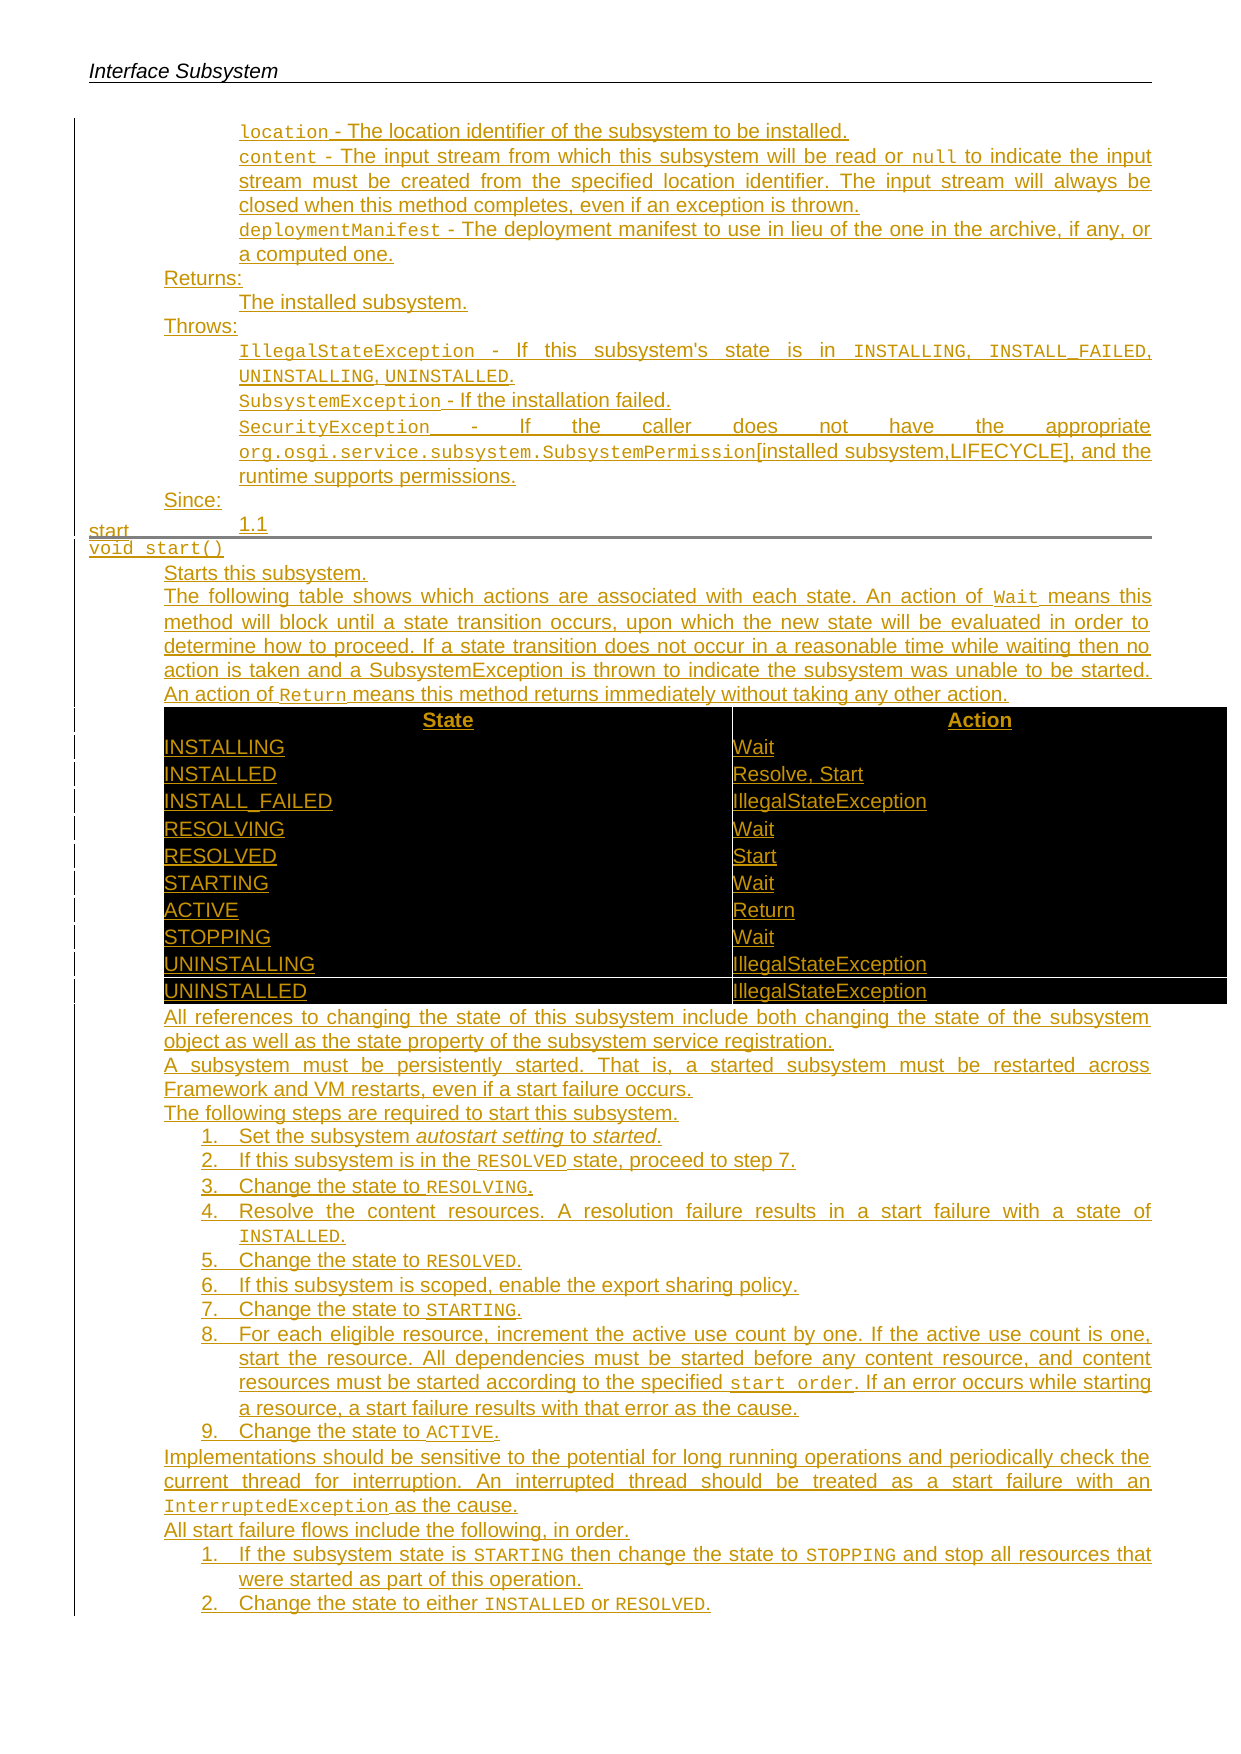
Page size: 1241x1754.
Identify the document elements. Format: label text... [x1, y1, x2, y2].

text The following table shows which actions are associated with each state. An action of Wait means this method will block until a state transition occurs, upon which the new state will be evaluated in order to determine how to proceed. If a state transition does not occur in a reasonable time while waiting then no action is taken and a SubsystemException is thrown to indicate the subsystem was unable to be started. [163, 584, 1152, 678]
text Since: [163, 488, 1152, 512]
text An action of Return means this method returns immediately without taking any other action. [163, 679, 1152, 707]
table_header State [164, 707, 732, 734]
list Resolve the content resources. A resolution failure results in a start failure with a state of [201, 1199, 1152, 1220]
text IllegalStateException - If this subsystem's state is in INSTALLING, INSTALL_FAILED, [238, 338, 1152, 359]
text Throws: [163, 314, 1152, 338]
text Returns: [163, 266, 1152, 290]
list If the subsystem state is STARTING then change the state to STOPPING and stop all resources that [201, 1542, 1152, 1563]
list were started as part of this operation. [201, 1564, 1152, 1591]
table_cell Wait [733, 869, 1227, 896]
table_cell INSTALLING [164, 734, 732, 761]
text a computed one. [238, 239, 1152, 266]
table_cell UNINSTALLING [164, 950, 732, 977]
table_cell IllegalStateException [733, 978, 1227, 1004]
text SubsystemException - If the installation failed. [238, 388, 1152, 413]
table_cell ACTIVE [164, 896, 732, 923]
list If this subsystem is in the RESOLVED state, proceed to step 7. [201, 1148, 1152, 1173]
list Change the state to STARTING. [201, 1297, 1152, 1322]
text Starts this subsystem. [163, 560, 1152, 584]
text void start() [88, 539, 1152, 560]
list INSTALLED. [201, 1221, 1152, 1248]
table_cell Wait [733, 815, 1227, 842]
text All references to changing the state of this subsystem include both changing the state of the subsystem object as well as the state property of the subsystem service registration. [163, 1004, 1152, 1052]
text content - The input stream from which this subsystem will be read or null to indicate the input [238, 144, 1152, 165]
table_cell STOPPING [164, 923, 732, 950]
text InterruptedException as the cause. [163, 1490, 1152, 1518]
table_cell UNINSTALLED [164, 978, 732, 1004]
table_cell RESOLVED [164, 842, 732, 869]
table_header Action [733, 707, 1227, 734]
text runtime supports permissions. [238, 461, 1152, 488]
table_cell INSTALLED [164, 761, 732, 788]
table_cell Wait [733, 923, 1227, 950]
text closed when this method completes, even if an exception is thrown. [238, 191, 1152, 217]
list Set the subsystem autostart setting to started. [201, 1124, 1152, 1148]
text deploymentManifest - The deployment manifest to use in lieu of the one in the archive, if any, or [238, 217, 1152, 238]
table_cell Resolve, Start [733, 761, 1227, 788]
text 1.1 [238, 512, 1152, 536]
text UNINSTALLING, UNINSTALLED. [238, 360, 1152, 388]
table_cell Start [733, 842, 1227, 869]
text stream must be created from the specified location identifier. The input stream will always be [238, 166, 1152, 190]
text All start failure flows include the following, in order. [163, 1518, 1152, 1542]
list Change the state to either INSTALLED or RESOLVED. [201, 1591, 1152, 1616]
text SecurityException - If the caller does not have the appropriate org.osgi.service.subsystem.SubsystemPermission[installed subsystem,LIFECYCLE], and the [238, 413, 1152, 460]
list Change the state to ACTIVE. [201, 1419, 1152, 1444]
text The following steps are required to start this subsystem. [163, 1100, 1152, 1124]
table_cell Return [733, 896, 1227, 923]
text Implementations should be sensitive to the potential for long running operations and periodically check the current thread for interruption. An interrupted thread should be treated as a start failure with an [163, 1444, 1152, 1489]
table_cell IllegalStateException [733, 788, 1227, 815]
table_cell STARTING [164, 869, 732, 896]
text The installed subsystem. [238, 290, 1152, 314]
table_cell RESOLVING [164, 815, 732, 842]
list Change the state to RESOLVED. [201, 1248, 1152, 1273]
text location - The location identifier of the subsystem to be installed. [238, 118, 1152, 144]
list If this subsystem is scoped, enable the export sharing policy. [201, 1273, 1152, 1297]
text A subsystem must be persistently started. That is, a started subsystem must be restarted across Framework and VM restarts, even if a start failure occurs. [163, 1052, 1152, 1100]
table_cell Wait [733, 734, 1227, 761]
table_cell IllegalStateException [733, 950, 1227, 977]
table_cell INSTALL_FAILED [164, 788, 732, 815]
list For each eligible resource, increment the active use count by one. If the active use count is one, [201, 1322, 1152, 1343]
list start the resource. All dependencies must be started before any content resource, and content resources must be started according to the specified start order. If an error occurs while starting a resource, a start failure results with that error as the cause. [201, 1344, 1152, 1419]
list Change the state to RESOLVING. [201, 1173, 1152, 1199]
